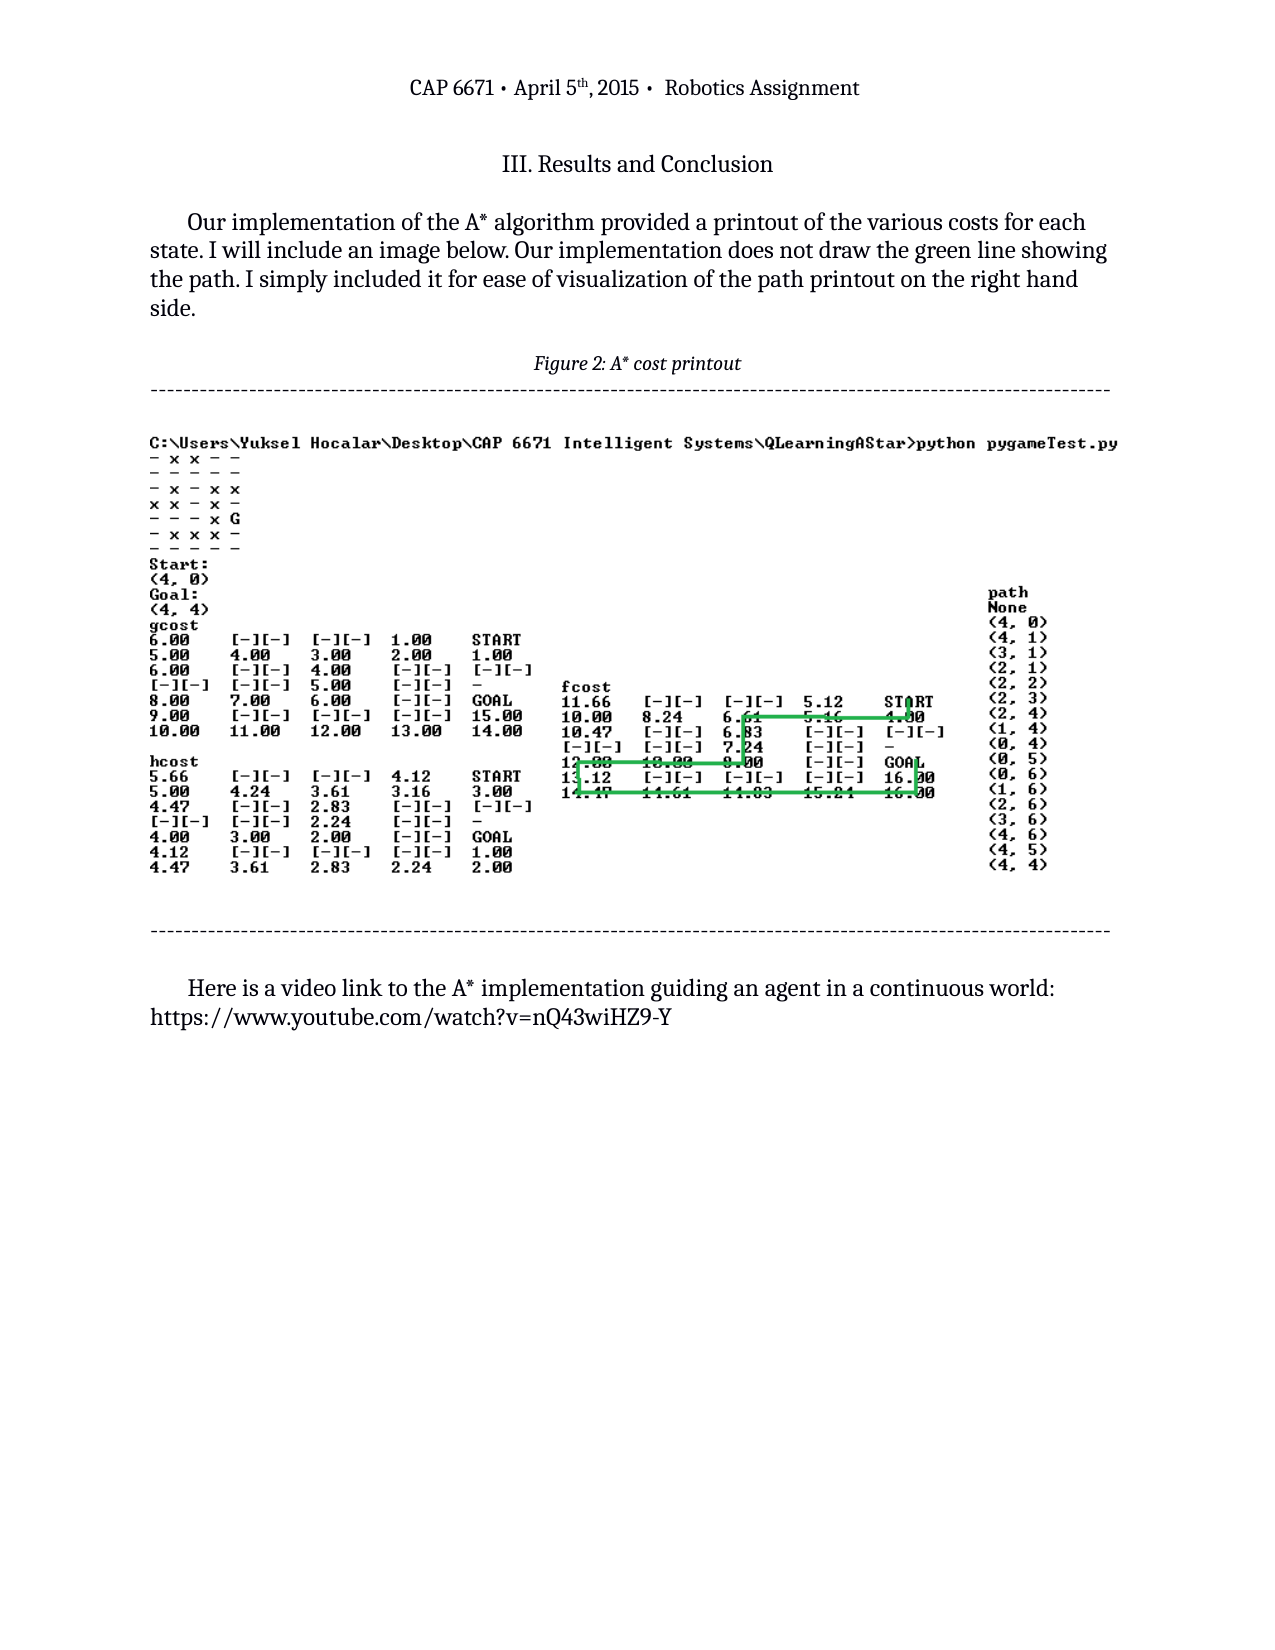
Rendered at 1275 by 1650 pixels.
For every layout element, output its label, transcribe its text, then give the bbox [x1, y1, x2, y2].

text Our implementation of the A* algorithm provided a printout of the various costs for each state. I will include an image below. Our implementation does not draw the green line showing the path. I simply included it for ease of visualization of the path printout on the right hand side. [150, 207, 1125, 322]
text --------------------------------------------------------------------------------------------------------------------- [150, 375, 1125, 404]
picture [150, 432, 1125, 917]
text III. Results and Conclusion [150, 150, 1125, 179]
text https://www.youtube.com/watch?v=nQ43wiHZ9-Y [150, 1003, 1125, 1031]
text Figure 2: A* cost printout [150, 351, 1125, 375]
text Here is a video link to the A* implementation guiding an agent in a continuous world: [150, 974, 1125, 1003]
text --------------------------------------------------------------------------------------------------------------------- [150, 917, 1125, 945]
